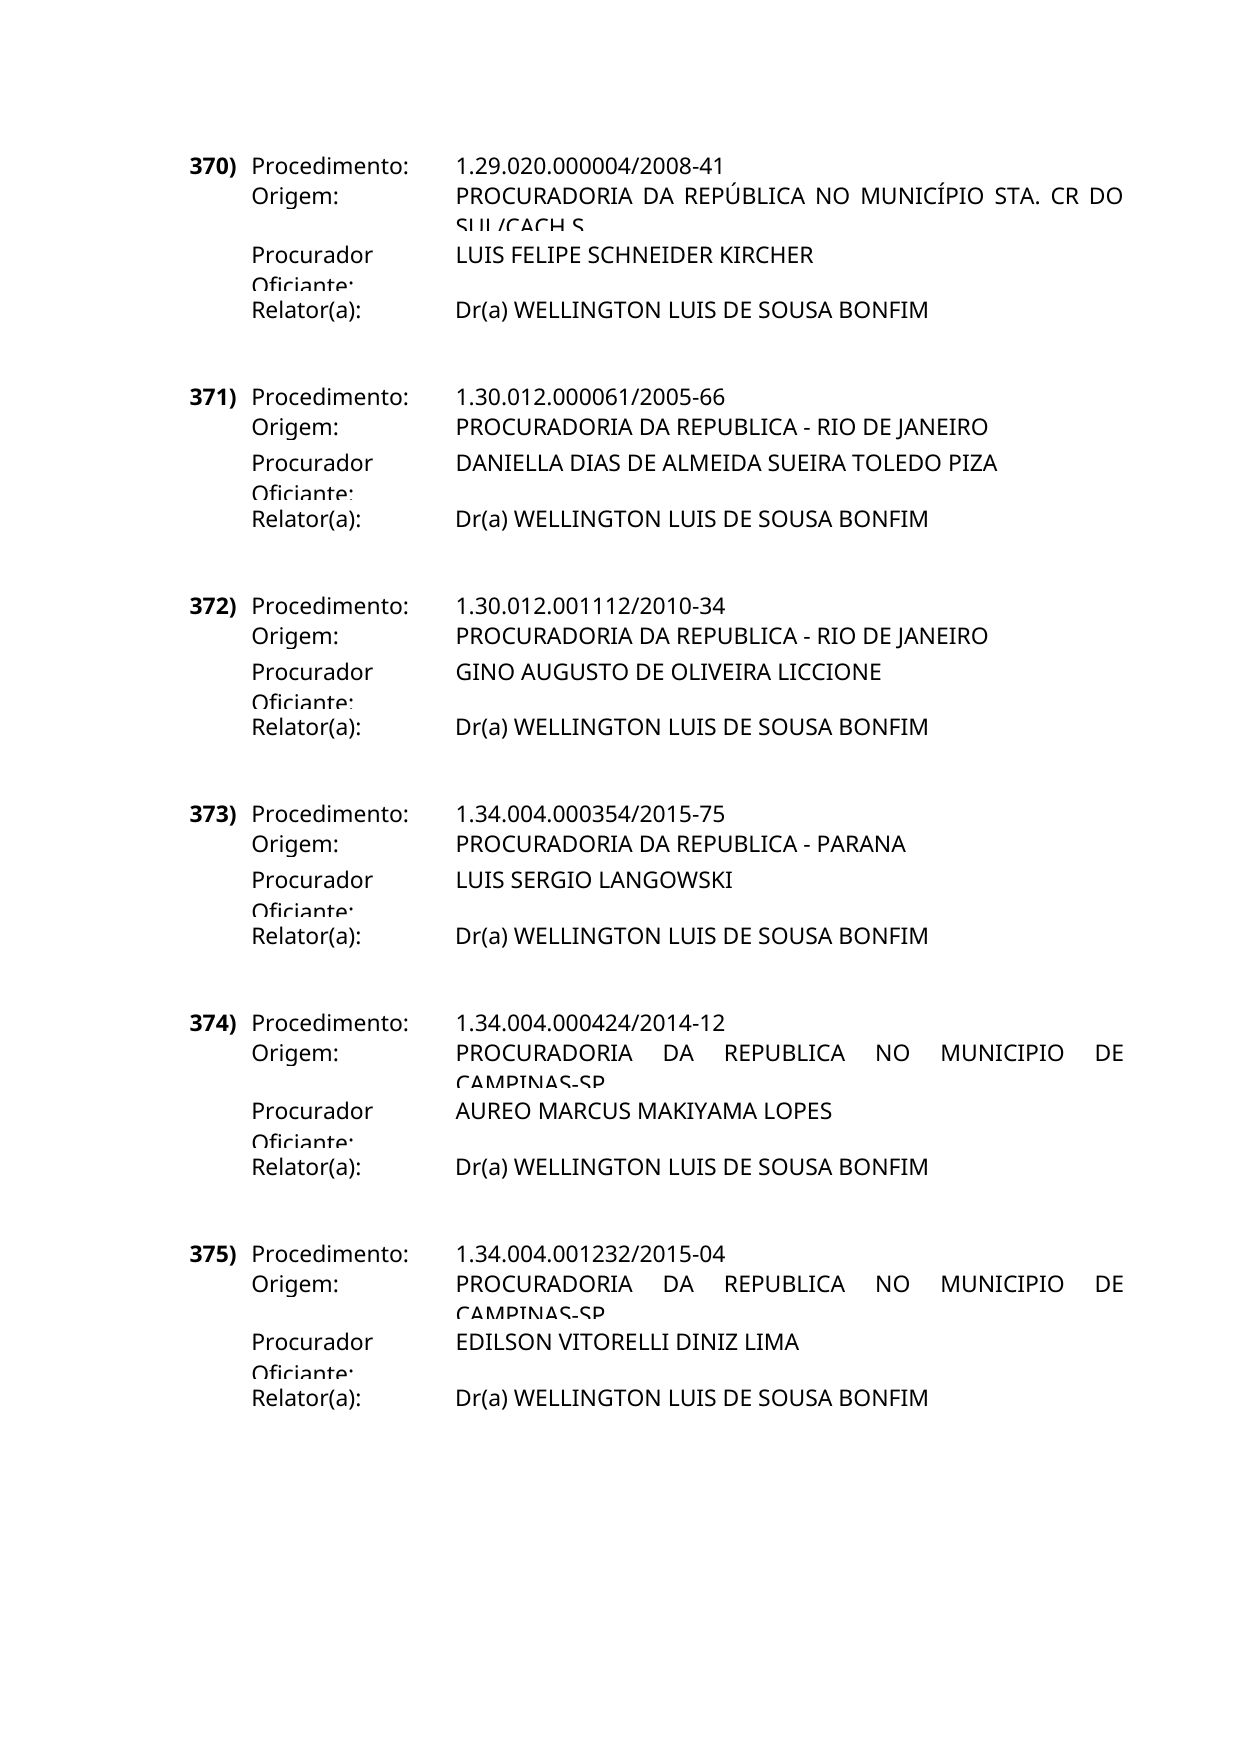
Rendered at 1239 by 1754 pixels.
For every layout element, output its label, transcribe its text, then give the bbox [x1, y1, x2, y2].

table_cell [189, 1095, 251, 1146]
table_cell 1.34.004.001232/2015-04 [455, 1238, 1124, 1266]
table_cell [0, 590, 189, 618]
table_cell [1125, 1007, 1239, 1035]
table_cell [455, 1088, 1124, 1095]
table_header [455, 0, 1124, 150]
table_cell Origem: [251, 180, 455, 208]
table_header [1125, 0, 1239, 150]
table_cell [189, 828, 251, 857]
table_cell [455, 1319, 1124, 1326]
table_cell [251, 1181, 455, 1238]
table_cell [189, 1268, 251, 1296]
table_cell [189, 239, 251, 289]
table_cell PROCURADORIA DA REPUBLICA - RIO DE JANEIRO [455, 411, 1124, 439]
table_cell [455, 231, 1124, 238]
table_cell [1125, 1088, 1239, 1095]
table_cell [1125, 950, 1239, 1007]
table_cell [189, 411, 251, 439]
table_cell [0, 620, 189, 648]
table_cell [0, 231, 189, 238]
table_cell [189, 864, 251, 915]
table_cell [1125, 294, 1239, 324]
table_cell [455, 1181, 1124, 1238]
table_cell [0, 1088, 189, 1095]
table_cell [251, 231, 455, 238]
table_cell [189, 920, 251, 950]
table_cell [0, 503, 189, 533]
table_cell [251, 950, 455, 1007]
table_cell [0, 239, 189, 289]
table_header Dr(a) WELLINGTON LUIS DE SOUSA BONFIM [455, 1382, 1122, 1410]
table_cell [0, 798, 189, 827]
table_cell 1.34.004.000354/2015-75 [455, 798, 1124, 827]
table_header Relator(a): [251, 920, 455, 948]
table_cell [0, 1326, 189, 1377]
table_cell [1125, 798, 1239, 827]
table_header Relator(a): [251, 711, 455, 740]
table_cell 375) [189, 1238, 251, 1266]
table_cell [455, 741, 1124, 798]
table_header Dr(a) WELLINGTON LUIS DE SOUSA BONFIM [455, 294, 1122, 323]
table_cell [1125, 1382, 1239, 1412]
table_cell [189, 1151, 251, 1181]
table_cell [0, 1319, 189, 1326]
table_cell LUIS FELIPE SCHNEIDER KIRCHER [455, 239, 1124, 289]
table_cell [0, 447, 189, 498]
table_cell [1125, 239, 1239, 289]
table_cell [189, 1065, 251, 1088]
table_cell [251, 741, 455, 798]
table_cell [189, 1037, 251, 1065]
table_cell [1125, 447, 1239, 498]
table_cell AUREO MARCUS MAKIYAMA LOPES [455, 1095, 1124, 1146]
table_cell [1125, 1296, 1239, 1319]
table_cell [251, 209, 455, 231]
table_cell [251, 533, 455, 589]
table_cell [1125, 711, 1239, 741]
table_cell PROCURADORIA DA REPUBLICA NO MUNICIPIO DE CAMPINAS-SP [455, 1268, 1124, 1319]
table_cell [189, 711, 251, 741]
table_cell [1125, 857, 1239, 864]
table_cell [0, 1037, 189, 1065]
table_cell [1125, 648, 1239, 656]
table_cell [1125, 503, 1239, 533]
table_cell [189, 1296, 251, 1319]
table_cell [251, 1065, 455, 1088]
table_cell [251, 1296, 455, 1319]
table_cell [0, 150, 189, 178]
table_header [251, 0, 455, 150]
table_cell [0, 209, 189, 231]
table_cell [189, 1382, 251, 1412]
table_cell [0, 294, 189, 324]
table_cell Origem: [251, 411, 455, 439]
table_cell Procurador Oficiante: [251, 1326, 455, 1379]
table_cell DANIELLA DIAS DE ALMEIDA SUEIRA TOLEDO PIZA [455, 447, 1124, 498]
table_cell LUIS SERGIO LANGOWSKI [455, 864, 1124, 915]
table_cell Procedimento: [251, 1007, 455, 1035]
table_cell Procedimento: [251, 590, 455, 618]
table_cell Origem: [251, 828, 455, 857]
table_cell [0, 1296, 189, 1319]
table_cell 1.29.020.000004/2008-41 [455, 150, 1124, 178]
table_cell [0, 711, 189, 741]
table_cell [189, 656, 251, 707]
table_cell [1125, 411, 1239, 439]
table_cell [189, 857, 251, 864]
table_cell [189, 620, 251, 648]
table_header Dr(a) WELLINGTON LUIS DE SOUSA BONFIM [455, 920, 1122, 948]
table_cell [189, 1319, 251, 1326]
table_cell [0, 1382, 189, 1412]
table_header Dr(a) WELLINGTON LUIS DE SOUSA BONFIM [455, 503, 1122, 531]
table_cell PROCURADORIA DA REPUBLICA - RIO DE JANEIRO [455, 620, 1124, 648]
table_cell [1125, 150, 1239, 178]
table_cell PROCURADORIA DA REPUBLICA NO MUNICIPIO DE CAMPINAS-SP [455, 1037, 1124, 1088]
table_cell [0, 180, 189, 208]
table_cell [0, 1268, 189, 1296]
table_cell [1125, 590, 1239, 618]
table_cell [251, 1088, 455, 1095]
table_cell 1.30.012.000061/2005-66 [455, 381, 1124, 409]
table_cell [1125, 381, 1239, 409]
table_cell 371) [189, 381, 251, 409]
table_cell [1125, 620, 1239, 648]
table_cell [455, 533, 1124, 589]
table_header Relator(a): [251, 294, 455, 323]
table_cell Procurador Oficiante: [251, 1095, 455, 1148]
table_cell [0, 828, 189, 857]
table_cell Procedimento: [251, 381, 455, 409]
table_cell [0, 1007, 189, 1035]
table_cell [189, 180, 251, 208]
table_cell [189, 324, 251, 381]
table_cell [189, 1326, 251, 1377]
table_cell [0, 1181, 189, 1238]
table_cell [1125, 920, 1239, 950]
table_cell [1125, 1065, 1239, 1088]
table_cell [455, 857, 1124, 864]
table_cell [189, 533, 251, 589]
table_cell Origem: [251, 1268, 455, 1296]
table_cell 1.30.012.001112/2010-34 [455, 590, 1124, 618]
table_cell [0, 381, 189, 409]
table_cell [1125, 324, 1239, 381]
table_cell [1125, 1319, 1239, 1326]
table_cell [1125, 231, 1239, 238]
table_cell [1125, 828, 1239, 857]
table_cell [1125, 1095, 1239, 1146]
table_cell [0, 950, 189, 1007]
table_cell [0, 533, 189, 589]
table_cell [0, 648, 189, 656]
table_cell [189, 447, 251, 498]
table_cell [251, 857, 455, 864]
table_cell 1.34.004.000424/2014-12 [455, 1007, 1124, 1035]
table_cell [189, 231, 251, 238]
table_cell Origem: [251, 1037, 455, 1065]
table_cell [1125, 1037, 1239, 1065]
table_cell [0, 656, 189, 707]
table_cell [189, 503, 251, 533]
table_cell [189, 294, 251, 324]
table_cell [0, 1065, 189, 1088]
table_cell 373) [189, 798, 251, 827]
table_cell [1125, 1181, 1239, 1238]
table_cell Procurador Oficiante: [251, 656, 455, 708]
table_cell GINO AUGUSTO DE OLIVEIRA LICCIONE [455, 656, 1124, 707]
table_header Dr(a) WELLINGTON LUIS DE SOUSA BONFIM [455, 1151, 1122, 1179]
table_cell 372) [189, 590, 251, 618]
table_cell [455, 440, 1124, 447]
table_header Relator(a): [251, 503, 455, 531]
table_cell EDILSON VITORELLI DINIZ LIMA [455, 1326, 1124, 1377]
table_cell [251, 440, 455, 447]
table_cell [0, 440, 189, 447]
table_cell [0, 1238, 189, 1266]
table_cell [0, 920, 189, 950]
table_cell [0, 324, 189, 381]
table_cell [1125, 209, 1239, 231]
table_cell [455, 950, 1124, 1007]
table_cell Procurador Oficiante: [251, 447, 455, 499]
table_cell [189, 209, 251, 231]
table_cell PROCURADORIA DA REPÚBLICA NO MUNICÍPIO STA. CR DO SUL/CACH S [455, 180, 1124, 231]
table_cell [189, 648, 251, 656]
table_cell [1125, 1151, 1239, 1181]
table_cell Procedimento: [251, 1238, 455, 1266]
table_cell PROCURADORIA DA REPUBLICA - PARANA [455, 828, 1124, 857]
table_cell [0, 411, 189, 439]
table_cell [1125, 741, 1239, 798]
table_header [189, 0, 251, 150]
table_header Relator(a): [251, 1151, 455, 1179]
table_cell [189, 741, 251, 798]
table_cell [0, 1095, 189, 1146]
table_cell [0, 864, 189, 915]
table_cell [189, 440, 251, 447]
table_cell [189, 950, 251, 1007]
table_cell [1125, 1238, 1239, 1266]
table_cell 374) [189, 1007, 251, 1035]
table_header Dr(a) WELLINGTON LUIS DE SOUSA BONFIM [455, 711, 1122, 740]
table_cell [189, 1181, 251, 1238]
table_cell [455, 648, 1124, 656]
table_cell [251, 1319, 455, 1326]
table_cell [0, 741, 189, 798]
table_cell [455, 324, 1124, 381]
table_header [0, 0, 189, 150]
table_cell [1125, 1268, 1239, 1296]
table_cell [189, 1088, 251, 1095]
table_cell [1125, 1326, 1239, 1377]
table_cell Procedimento: [251, 150, 455, 178]
table_cell [1125, 180, 1239, 208]
table_cell [251, 324, 455, 381]
table_cell [1125, 440, 1239, 447]
table_cell [0, 857, 189, 864]
table_cell [1125, 656, 1239, 707]
table_header Relator(a): [251, 1382, 455, 1410]
table_cell [0, 1151, 189, 1181]
table_cell [251, 648, 455, 656]
table_cell [1125, 533, 1239, 589]
table_cell Procurador Oficiante: [251, 864, 455, 917]
table_cell Procurador Oficiante: [251, 239, 455, 291]
table_cell Origem: [251, 620, 455, 648]
table_cell [1125, 864, 1239, 915]
table_cell Procedimento: [251, 798, 455, 827]
table_cell 370) [189, 150, 251, 178]
